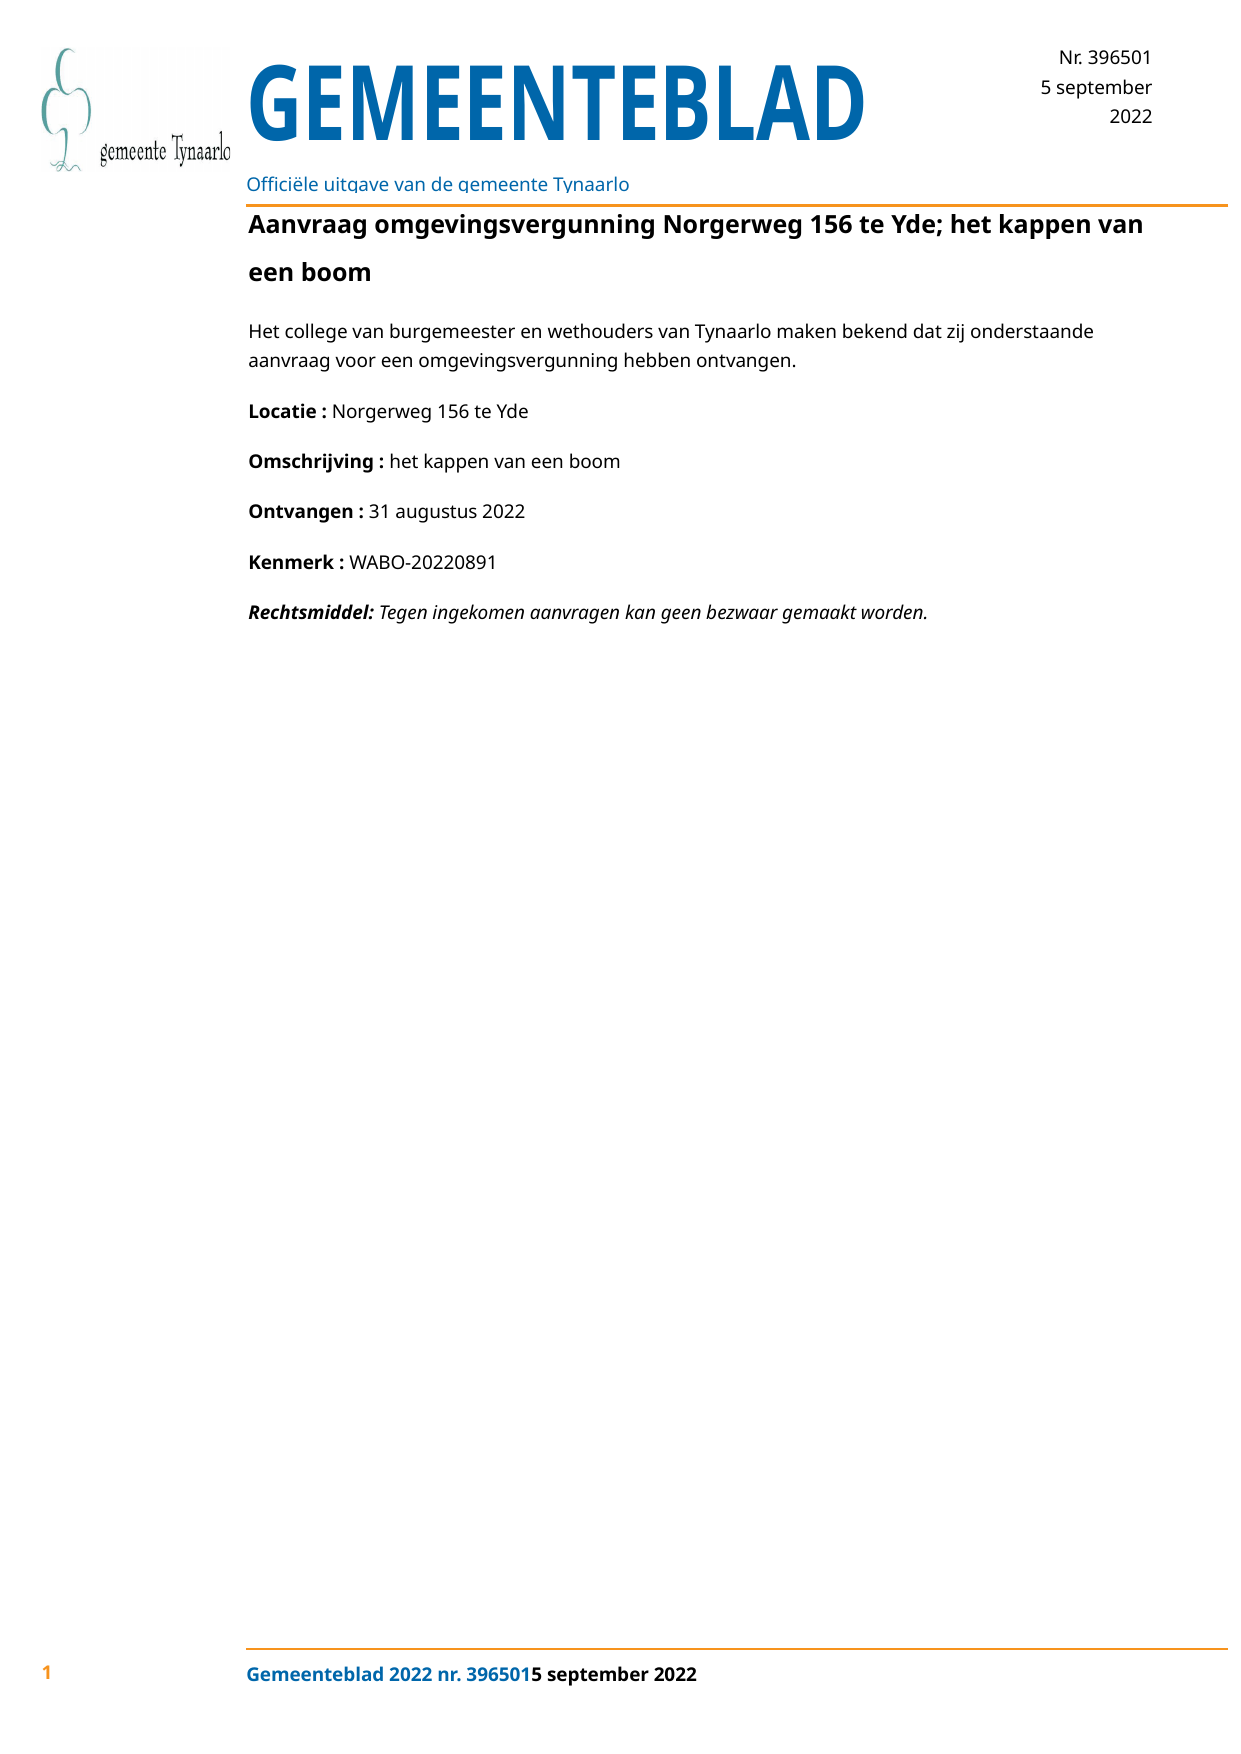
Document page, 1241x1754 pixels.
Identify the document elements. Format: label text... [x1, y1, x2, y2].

text Kenmerk : WABO-20220891 [248, 549, 1152, 575]
picture [41, 47, 231, 172]
text Aanvraag omgevingsvergunning Norgerweg 156 te Yde; het kappen van een boom [248, 207, 1152, 288]
text Omschrijving : het kappen van een boom [248, 448, 1152, 474]
text Rechtsmiddel: Tegen ingekomen aanvragen kan geen bezwaar gemaakt worden. [248, 599, 1152, 625]
text Het college van burgemeester en wethouders van Tynaarlo maken bekend dat zij onderstaande aanvraag voor een omgevingsvergunning hebben ontvangen. [248, 318, 1152, 373]
text Locatie : Norgerweg 156 te Yde [248, 398, 1152, 424]
text Ontvangen : 31 augustus 2022 [248, 499, 1152, 524]
